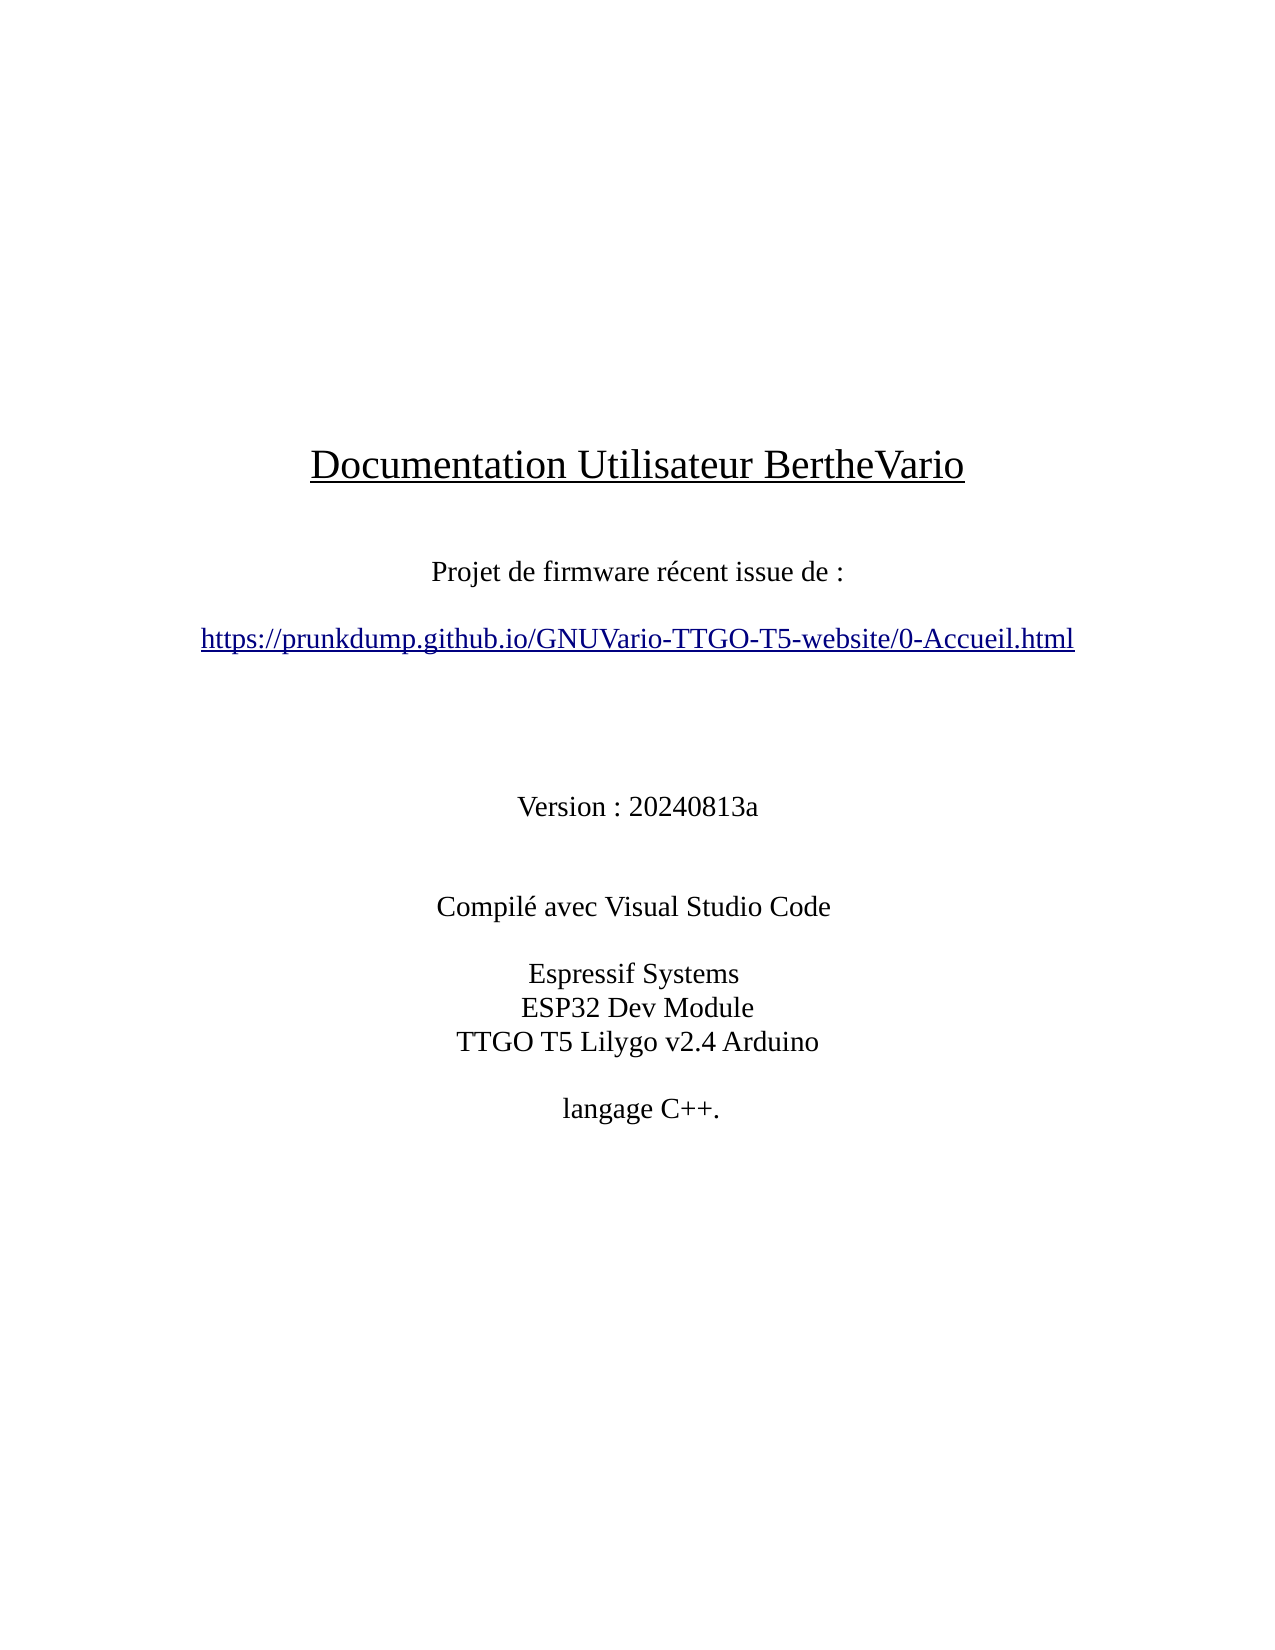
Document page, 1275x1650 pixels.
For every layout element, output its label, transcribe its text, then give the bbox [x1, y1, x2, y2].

text https://prunkdump.github.io/GNUVario-TTGO-T5-website/0-Accueil.html [118, 621, 1157, 655]
text Compilé avec Visual Studio Code [118, 889, 1157, 923]
text TTGO T5 Lilygo v2.4 Arduino [118, 1024, 1157, 1057]
text Espressif Systems [118, 957, 1157, 990]
text Version : 20240813a [118, 789, 1157, 822]
text Projet de firmware récent issue de : [118, 554, 1157, 588]
text langage C++. [118, 1091, 1157, 1124]
text ESP32 Dev Module [118, 990, 1157, 1024]
text Documentation Utilisateur BertheVario [118, 439, 1157, 487]
